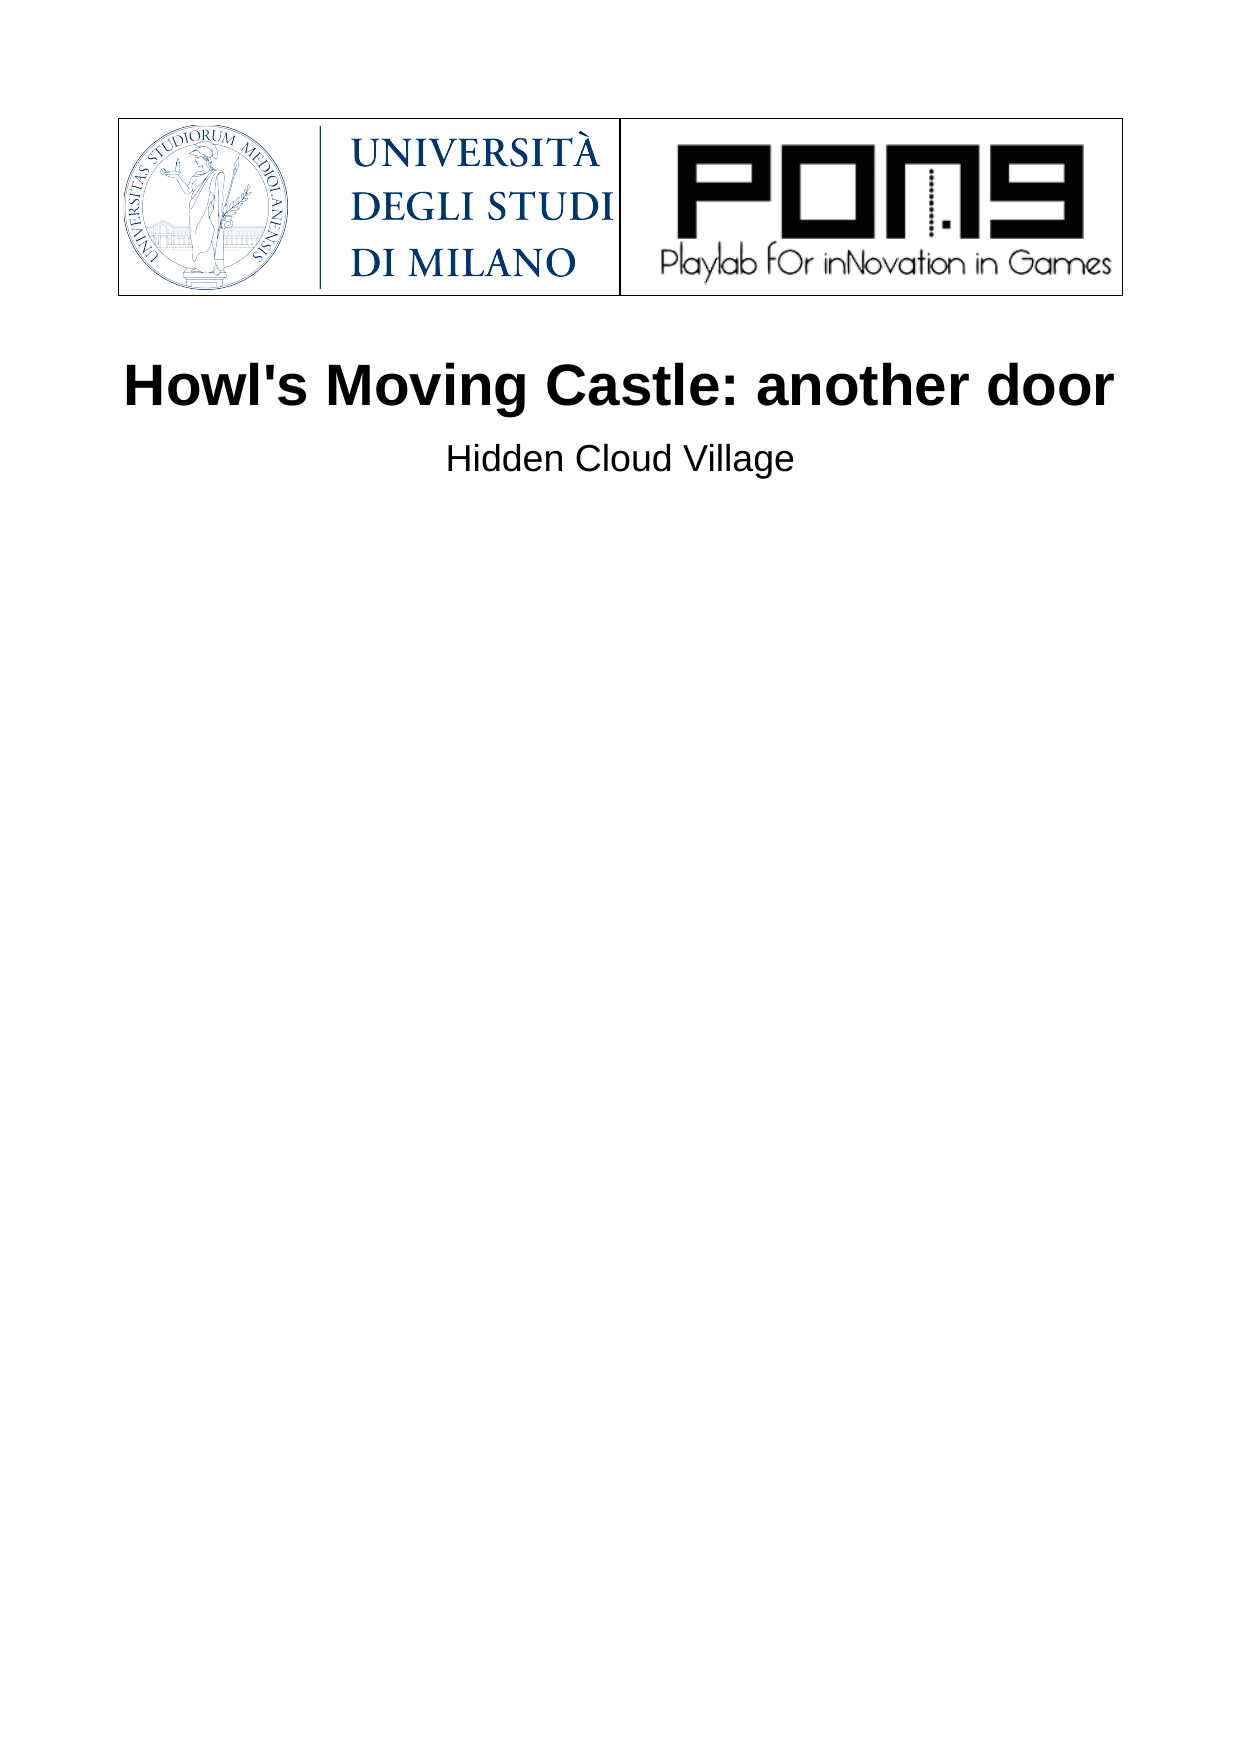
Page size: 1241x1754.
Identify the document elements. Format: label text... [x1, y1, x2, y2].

subtitle Hidden Cloud Village [118, 436, 1122, 479]
table_header [119, 119, 619, 295]
picture [123, 125, 615, 290]
title Howl's Moving Castle: another door [118, 350, 1122, 417]
table_header [621, 119, 1122, 295]
picture [654, 125, 1117, 290]
